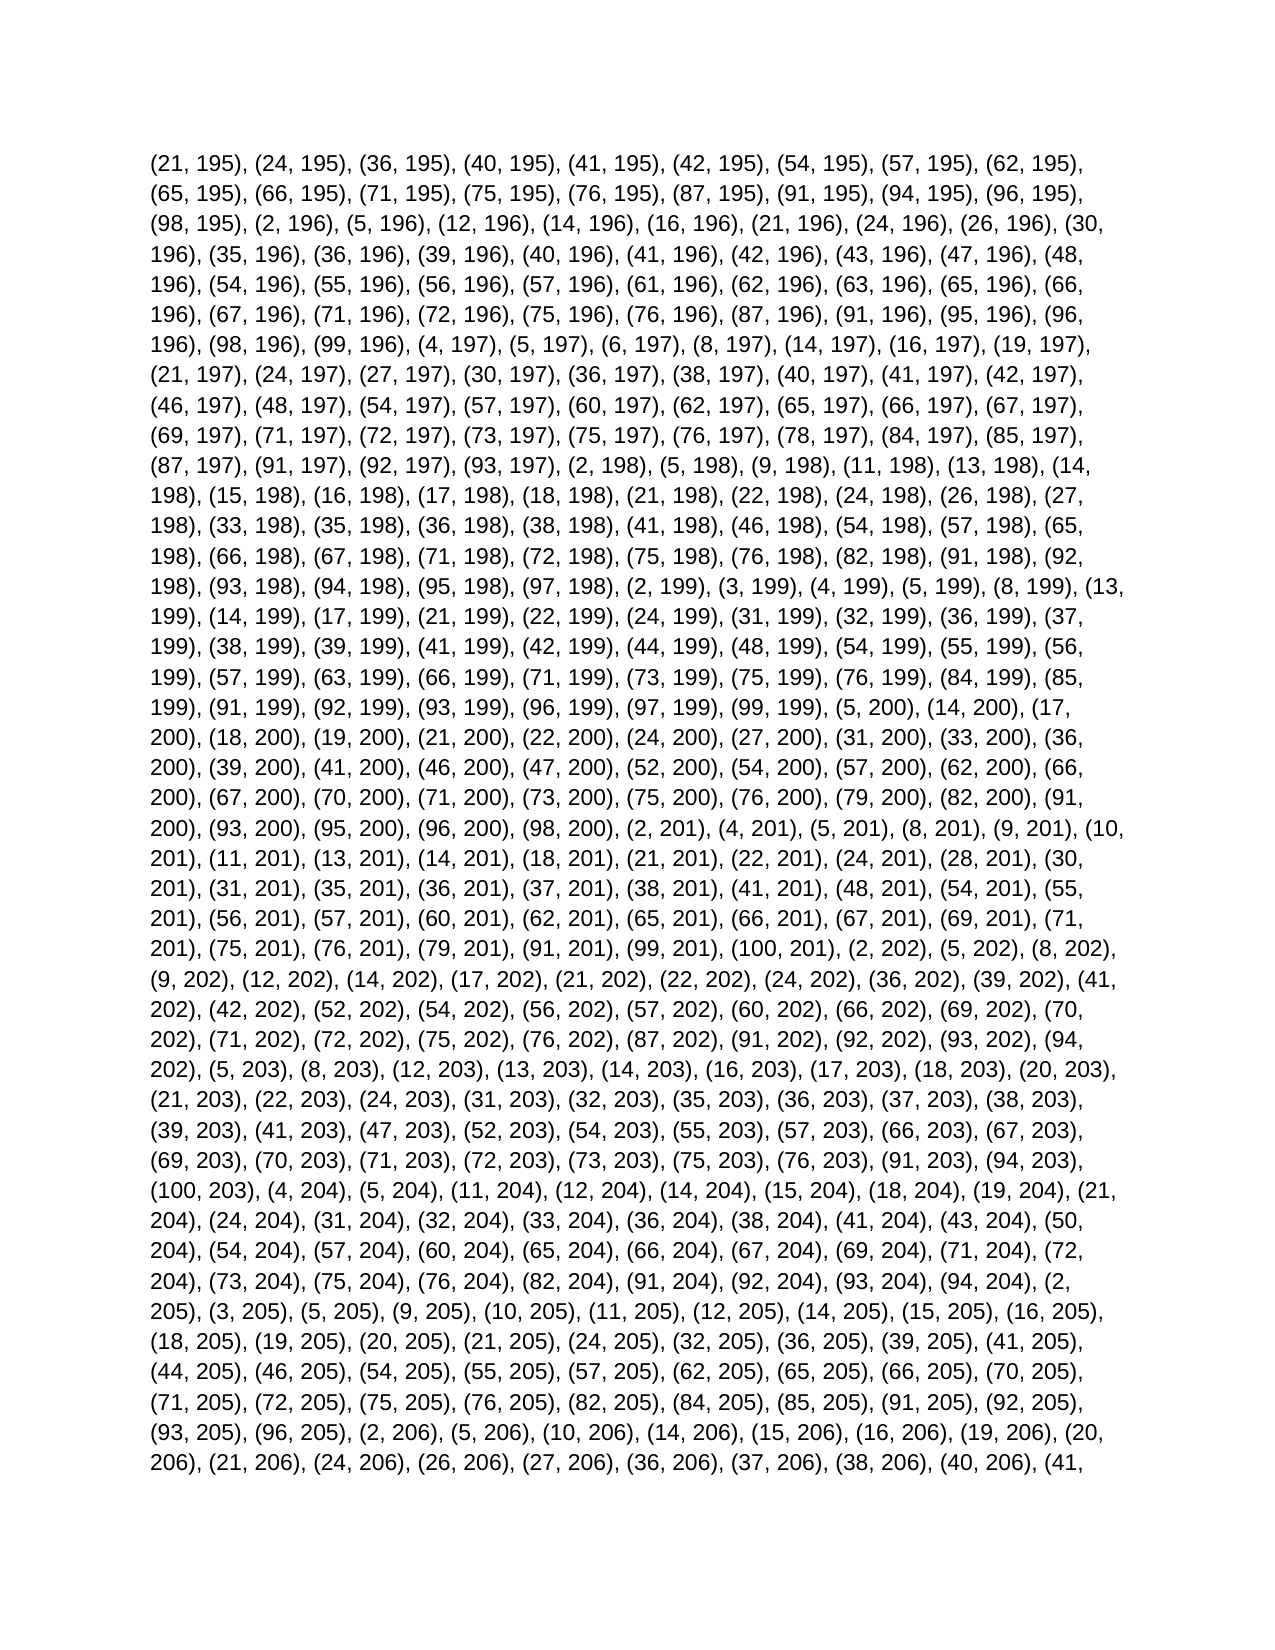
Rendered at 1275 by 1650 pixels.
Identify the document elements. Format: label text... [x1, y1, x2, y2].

text (21, 195), (24, 195), (36, 195), (40, 195), (41, 195), (42, 195), (54, 195), (57, 195), (62, 195), (65, 195), (66, 195), (71, 195), (75, 195), (76, 195), (87, 195), (91, 195), (94, 195), (96, 195), (98, 195), (2, 196), (5, 196), (12, 196), (14, 196), (16, 196), (21, 196), (24, 196), (26, 196), (30, 196), (35, 196), (36, 196), (39, 196), (40, 196), (41, 196), (42, 196), (43, 196), (47, 196), (48, 196), (54, 196), (55, 196), (56, 196), (57, 196), (61, 196), (62, 196), (63, 196), (65, 196), (66, 196), (67, 196), (71, 196), (72, 196), (75, 196), (76, 196), (87, 196), (91, 196), (95, 196), (96, 196), (98, 196), (99, 196), (4, 197), (5, 197), (6, 197), (8, 197), (14, 197), (16, 197), (19, 197), (21, 197), (24, 197), (27, 197), (30, 197), (36, 197), (38, 197), (40, 197), (41, 197), (42, 197), (46, 197), (48, 197), (54, 197), (57, 197), (60, 197), (62, 197), (65, 197), (66, 197), (67, 197), (69, 197), (71, 197), (72, 197), (73, 197), (75, 197), (76, 197), (78, 197), (84, 197), (85, 197), (87, 197), (91, 197), (92, 197), (93, 197), (2, 198), (5, 198), (9, 198), (11, 198), (13, 198), (14, 198), (15, 198), (16, 198), (17, 198), (18, 198), (21, 198), (22, 198), (24, 198), (26, 198), (27, 198), (33, 198), (35, 198), (36, 198), (38, 198), (41, 198), (46, 198), (54, 198), (57, 198), (65, 198), (66, 198), (67, 198), (71, 198), (72, 198), (75, 198), (76, 198), (82, 198), (91, 198), (92, 198), (93, 198), (94, 198), (95, 198), (97, 198), (2, 199), (3, 199), (4, 199), (5, 199), (8, 199), (13, 199), (14, 199), (17, 199), (21, 199), (22, 199), (24, 199), (31, 199), (32, 199), (36, 199), (37, 199), (38, 199), (39, 199), (41, 199), (42, 199), (44, 199), (48, 199), (54, 199), (55, 199), (56, 199), (57, 199), (63, 199), (66, 199), (71, 199), (73, 199), (75, 199), (76, 199), (84, 199), (85, 199), (91, 199), (92, 199), (93, 199), (96, 199), (97, 199), (99, 199), (5, 200), (14, 200), (17, 200), (18, 200), (19, 200), (21, 200), (22, 200), (24, 200), (27, 200), (31, 200), (33, 200), (36, 200), (39, 200), (41, 200), (46, 200), (47, 200), (52, 200), (54, 200), (57, 200), (62, 200), (66, 200), (67, 200), (70, 200), (71, 200), (73, 200), (75, 200), (76, 200), (79, 200), (82, 200), (91, 200), (93, 200), (95, 200), (96, 200), (98, 200), (2, 201), (4, 201), (5, 201), (8, 201), (9, 201), (10, 201), (11, 201), (13, 201), (14, 201), (18, 201), (21, 201), (22, 201), (24, 201), (28, 201), (30, 201), (31, 201), (35, 201), (36, 201), (37, 201), (38, 201), (41, 201), (48, 201), (54, 201), (55, 201), (56, 201), (57, 201), (60, 201), (62, 201), (65, 201), (66, 201), (67, 201), (69, 201), (71, 201), (75, 201), (76, 201), (79, 201), (91, 201), (99, 201), (100, 201), (2, 202), (5, 202), (8, 202), (9, 202), (12, 202), (14, 202), (17, 202), (21, 202), (22, 202), (24, 202), (36, 202), (39, 202), (41, 202), (42, 202), (52, 202), (54, 202), (56, 202), (57, 202), (60, 202), (66, 202), (69, 202), (70, 202), (71, 202), (72, 202), (75, 202), (76, 202), (87, 202), (91, 202), (92, 202), (93, 202), (94, 202), (5, 203), (8, 203), (12, 203), (13, 203), (14, 203), (16, 203), (17, 203), (18, 203), (20, 203), (21, 203), (22, 203), (24, 203), (31, 203), (32, 203), (35, 203), (36, 203), (37, 203), (38, 203), (39, 203), (41, 203), (47, 203), (52, 203), (54, 203), (55, 203), (57, 203), (66, 203), (67, 203), (69, 203), (70, 203), (71, 203), (72, 203), (73, 203), (75, 203), (76, 203), (91, 203), (94, 203), (100, 203), (4, 204), (5, 204), (11, 204), (12, 204), (14, 204), (15, 204), (18, 204), (19, 204), (21, 204), (24, 204), (31, 204), (32, 204), (33, 204), (36, 204), (38, 204), (41, 204), (43, 204), (50, 204), (54, 204), (57, 204), (60, 204), (65, 204), (66, 204), (67, 204), (69, 204), (71, 204), (72, 204), (73, 204), (75, 204), (76, 204), (82, 204), (91, 204), (92, 204), (93, 204), (94, 204), (2, 205), (3, 205), (5, 205), (9, 205), (10, 205), (11, 205), (12, 205), (14, 205), (15, 205), (16, 205), (18, 205), (19, 205), (20, 205), (21, 205), (24, 205), (32, 205), (36, 205), (39, 205), (41, 205), (44, 205), (46, 205), (54, 205), (55, 205), (57, 205), (62, 205), (65, 205), (66, 205), (70, 205), (71, 205), (72, 205), (75, 205), (76, 205), (82, 205), (84, 205), (85, 205), (91, 205), (92, 205), (93, 205), (96, 205), (2, 206), (5, 206), (10, 206), (14, 206), (15, 206), (16, 206), (19, 206), (20, 206), (21, 206), (24, 206), (26, 206), (27, 206), (36, 206), (37, 206), (38, 206), (40, 206), (41, [150, 150, 1125, 1475]
